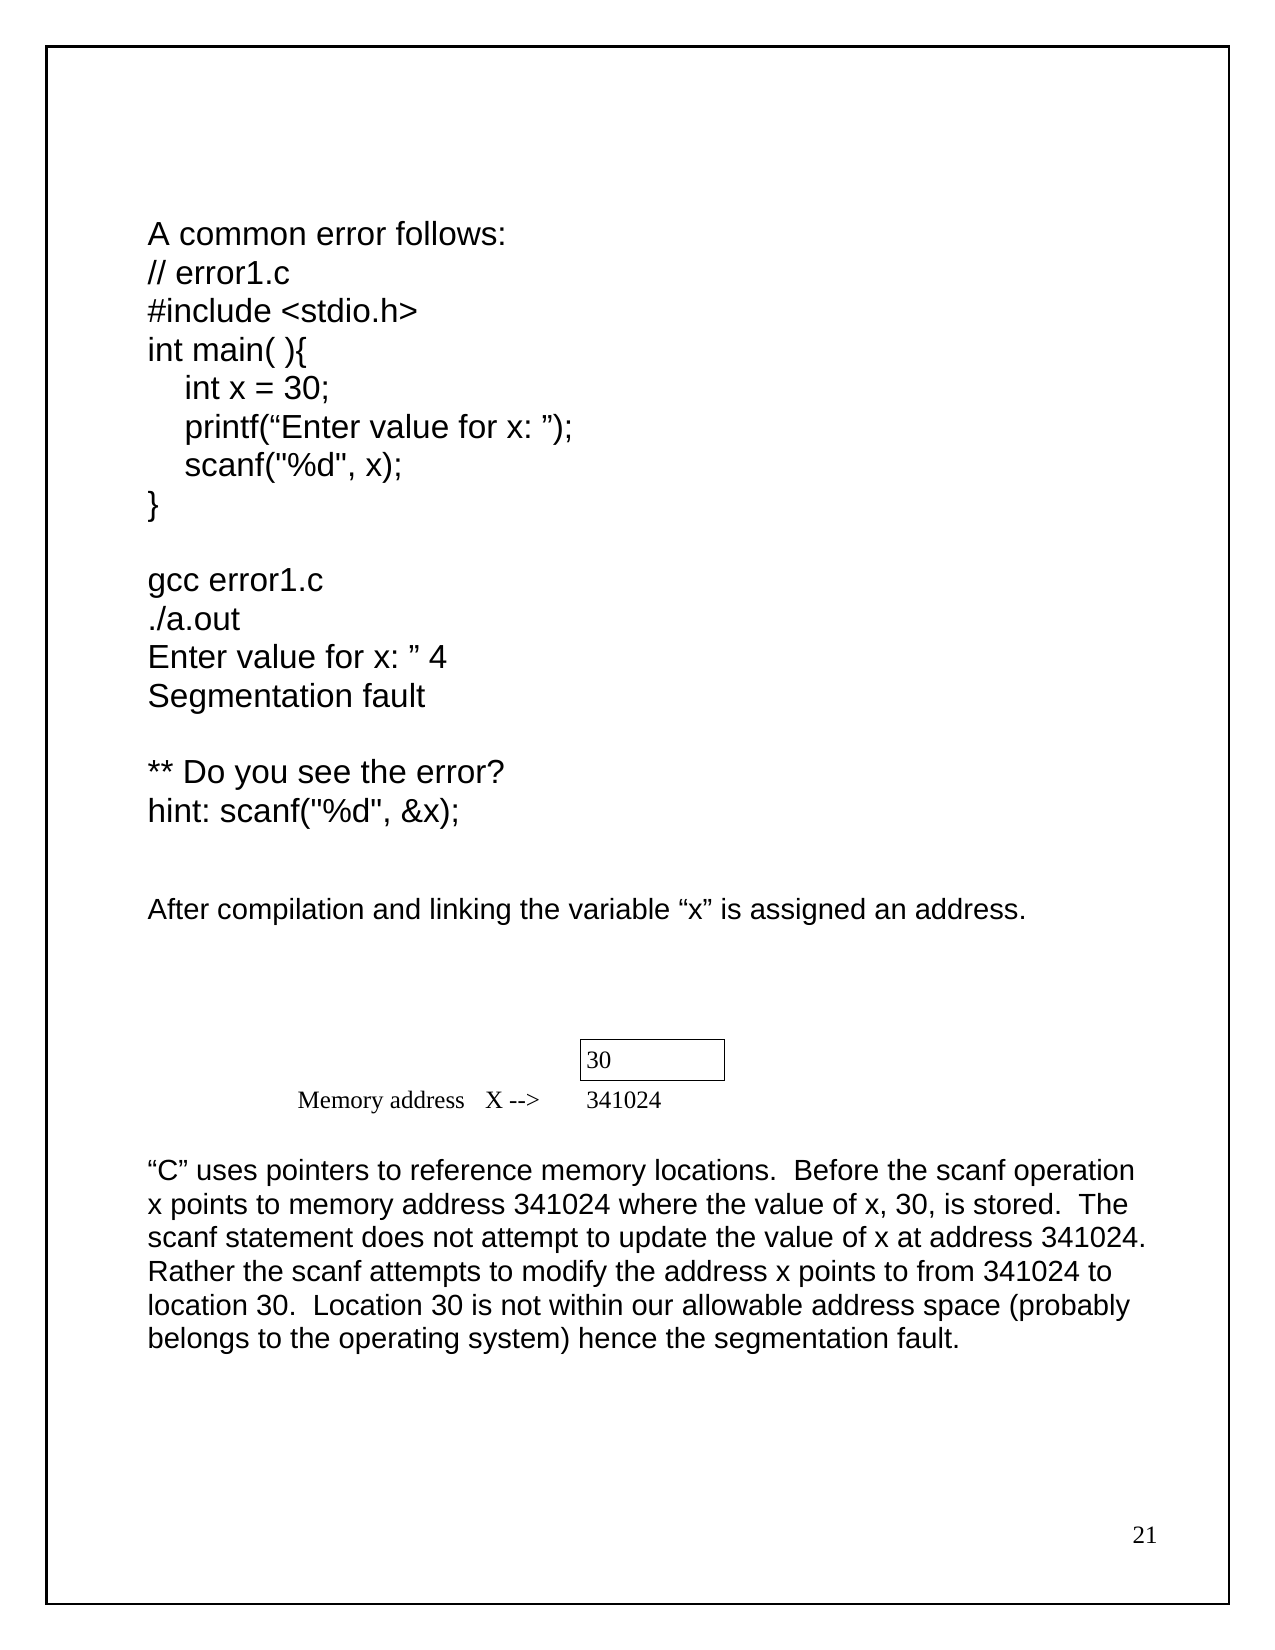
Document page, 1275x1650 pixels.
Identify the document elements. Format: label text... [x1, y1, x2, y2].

table_header [292, 959, 479, 999]
table_header [869, 959, 1013, 999]
table_cell 341024 [580, 1081, 724, 1120]
table_cell 30 [581, 1040, 724, 1079]
table_cell [148, 999, 292, 1039]
table_header [148, 959, 292, 999]
text Enter value for x: ” 4 Segmentation fault ** Do you see the error? hint: scanf("%d", &x); [147, 637, 1158, 892]
table_cell [580, 999, 724, 1039]
table_cell [1013, 1080, 1157, 1120]
text printf(“Enter value for x: ”); scanf("%d", x); } gcc error1.c ./a.out [147, 407, 1158, 637]
table_cell [148, 1080, 292, 1120]
table_cell [1013, 999, 1157, 1039]
table_header [479, 959, 580, 999]
table_cell [725, 1039, 869, 1079]
table_cell [725, 999, 869, 1039]
table_header [1013, 959, 1157, 999]
table_cell [1013, 1039, 1157, 1079]
table_header [725, 959, 869, 999]
table_cell [869, 1080, 1013, 1120]
table_cell [292, 999, 479, 1039]
table_cell [869, 999, 1013, 1039]
table_cell X --> [479, 1080, 580, 1120]
table_cell [725, 1080, 869, 1120]
table_cell [479, 1039, 580, 1079]
table_cell Memory address [292, 1080, 479, 1120]
text “C” uses pointers to reference memory locations. Before the scanf operation x points to memory address 341024 where the value of x, 30, is stored. The scanf statement does not attempt to update the value of x at address 341024. Rather the scanf attempts to modify the address x points to from 341024 to location 30. Location 30 is not within our allowable address space (probably belongs to the operating system) hence the segmentation fault. [147, 1153, 1158, 1355]
table_cell [869, 1039, 1013, 1079]
table_cell [148, 1039, 292, 1079]
text // error1.c #include <stdio.h> int main( ){ int x = 30; [147, 253, 1158, 407]
text After compilation and linking the variable “x” is assigned an address. [147, 892, 1158, 925]
text A common error follows: [147, 214, 1158, 253]
table_header [580, 959, 724, 999]
table_cell [292, 1039, 479, 1079]
table_cell [479, 999, 580, 1039]
